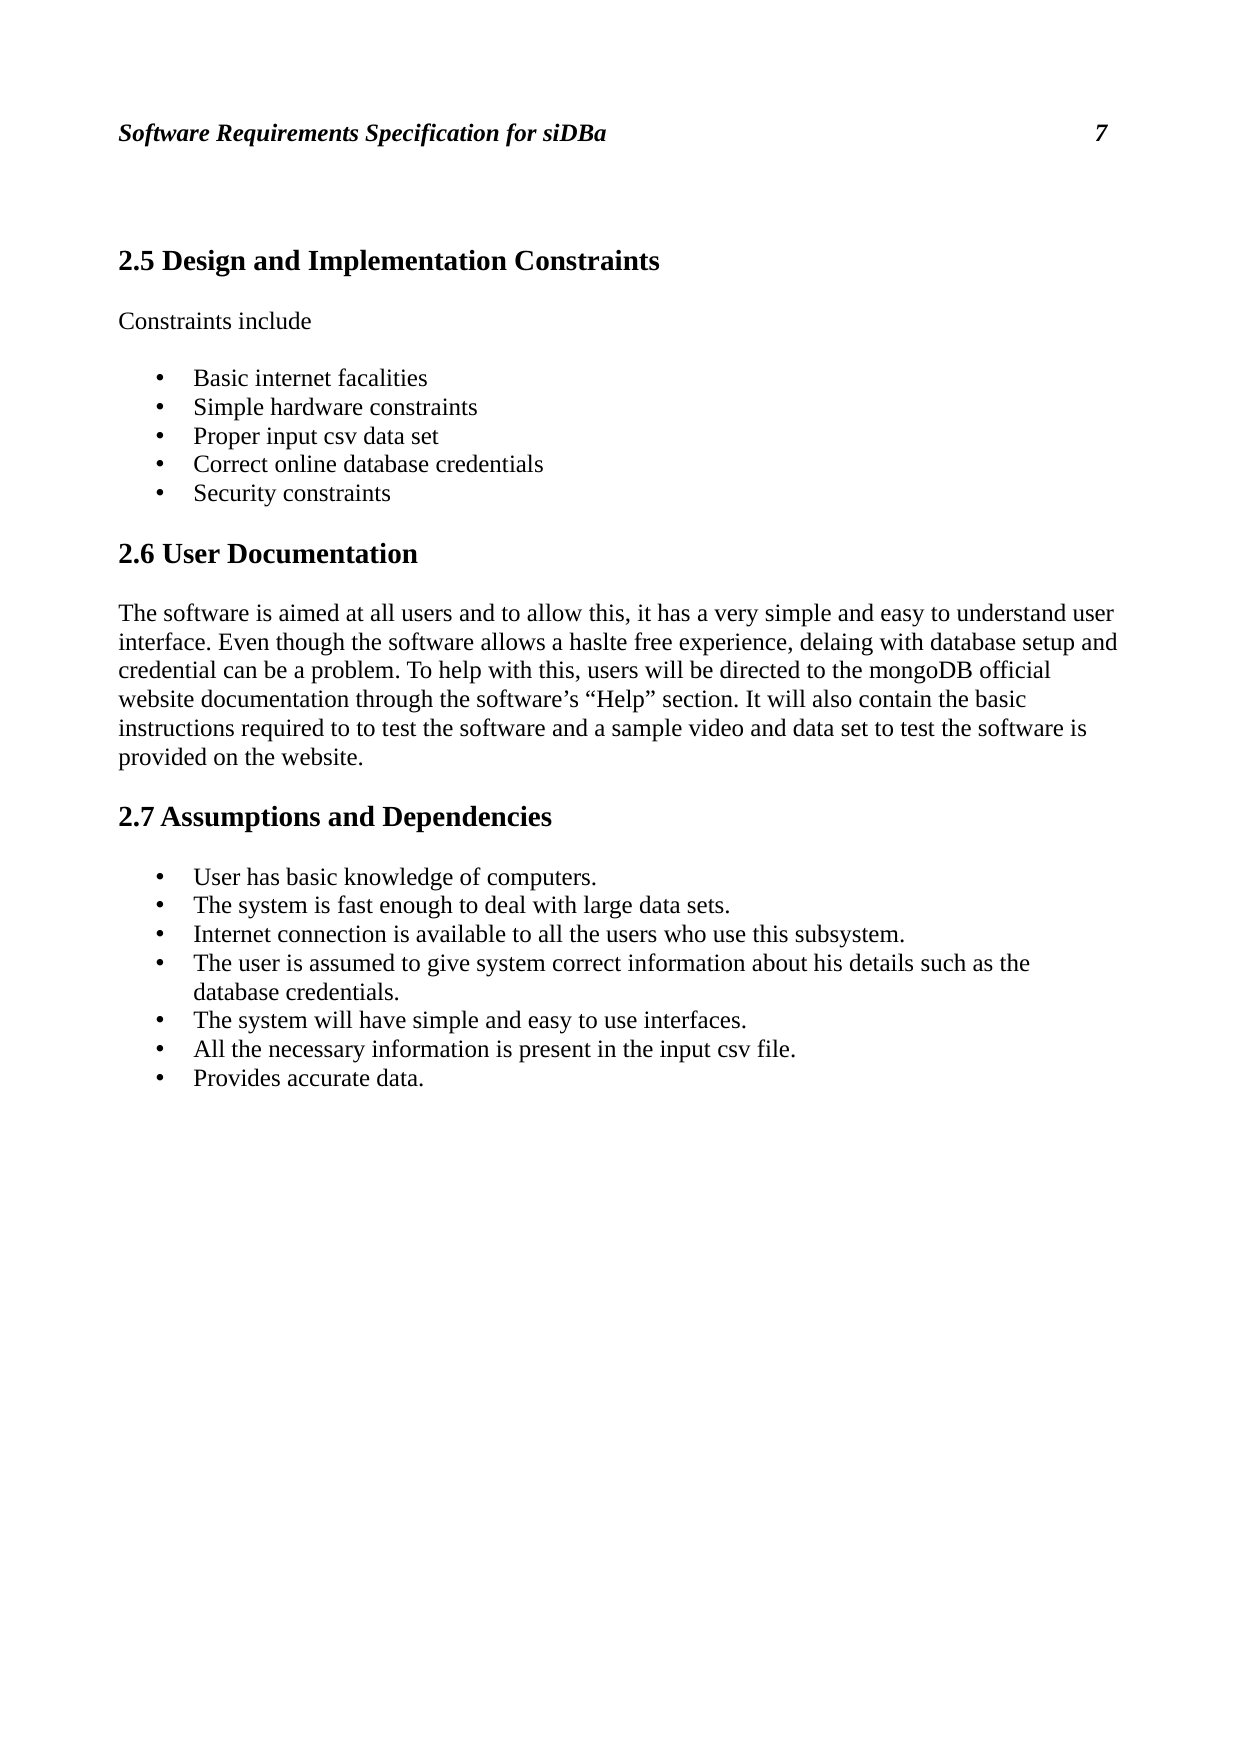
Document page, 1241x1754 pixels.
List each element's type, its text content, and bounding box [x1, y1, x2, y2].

list The system will have simple and easy to use interfaces. [156, 1005, 1122, 1034]
list The system is fast enough to deal with large data sets. [156, 890, 1122, 919]
list Proper input csv data set [156, 421, 1122, 449]
text Constraints include [118, 306, 1122, 334]
list Simple hardware constraints [156, 392, 1122, 421]
list Basic internet facalities [156, 363, 1122, 392]
list Provides accurate data. [156, 1063, 1122, 1092]
list User has basic knowledge of computers. [156, 862, 1122, 890]
text The software is aimed at all users and to allow this, it has a very simple and easy to understand user interface. Even though the software allows a haslte free experience, delaing with database setup and credential can be a problem. To help with this, users will be directed to the mongoDB official website documentation through the software’s “Help” section. It will also contain the basic instructions required to to test the software and a sample video and data set to test the software is provided on the website. [118, 598, 1122, 771]
text 2.7 Assumptions and Dependencies [118, 799, 1122, 833]
list Security constraints [156, 478, 1122, 507]
list All the necessary information is present in the input csv file. [156, 1034, 1122, 1063]
list Internet connection is available to all the users who use this subsystem. [156, 919, 1122, 948]
text 2.5 Design and Implementation Constraints [118, 243, 1122, 277]
list Correct online database credentials [156, 449, 1122, 478]
text 2.6 User Documentation [118, 536, 1122, 569]
list The user is assumed to give system correct information about his details such as the database credentials. [156, 948, 1122, 1005]
